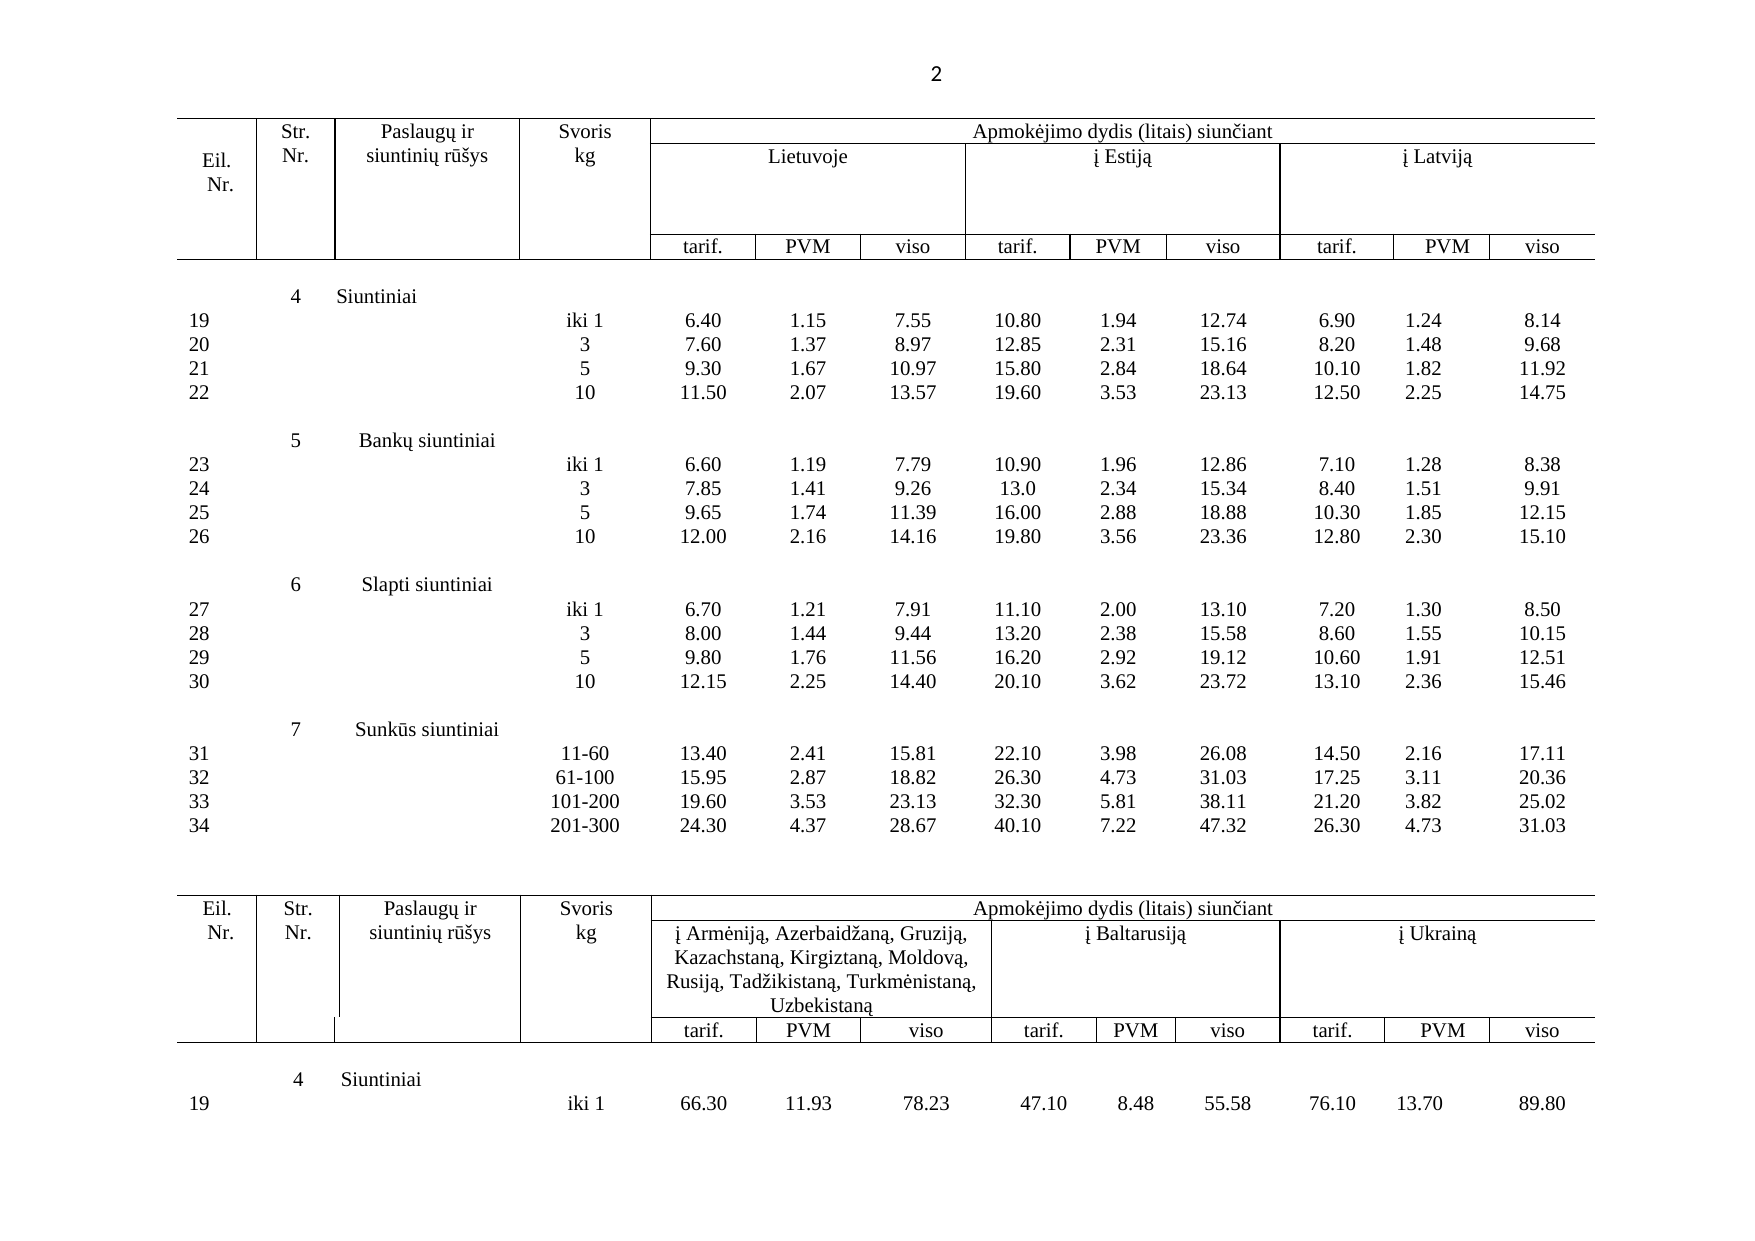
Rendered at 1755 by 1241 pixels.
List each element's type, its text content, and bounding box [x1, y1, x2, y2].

table_cell 14.16 [860, 524, 965, 548]
table_cell 2.25 [1394, 380, 1490, 404]
table_cell [1385, 1067, 1489, 1091]
table_cell 2.31 [1070, 332, 1166, 356]
table_cell [256, 476, 335, 500]
table_cell iki 1 [521, 1091, 651, 1115]
table_cell 3 [519, 621, 650, 644]
table_cell viso [1490, 1018, 1595, 1042]
table_cell 1.85 [1394, 500, 1490, 524]
table_cell [256, 308, 335, 332]
table_cell 6.70 [650, 596, 755, 621]
table_cell 10 [519, 524, 650, 548]
table_cell [256, 693, 335, 717]
table_cell 10.60 [1280, 645, 1394, 669]
table_cell 8.14 [1490, 308, 1595, 332]
table_cell 14.50 [1280, 741, 1394, 765]
table_cell 2.92 [1070, 645, 1166, 669]
table_cell 13.10 [1280, 669, 1394, 693]
table_cell 28 [177, 621, 256, 644]
table_cell [256, 621, 335, 644]
table_cell [1280, 548, 1394, 572]
table_cell [335, 645, 519, 669]
table_cell [336, 234, 519, 258]
table_cell [519, 548, 650, 572]
table_cell 6.60 [650, 452, 755, 476]
table_cell 12.51 [1490, 645, 1595, 669]
table_cell 1.48 [1394, 332, 1490, 356]
table_cell [335, 693, 519, 717]
table_cell [335, 476, 519, 500]
table_cell [1166, 717, 1280, 741]
table_cell [860, 404, 965, 428]
table_cell 8.48 [1096, 1091, 1175, 1115]
table_cell [965, 573, 1070, 596]
table_cell 23.72 [1166, 669, 1280, 693]
table_cell 21 [177, 356, 256, 380]
table_cell 9.26 [860, 476, 965, 500]
table_cell [335, 789, 519, 813]
table_cell PVM [757, 1018, 860, 1042]
table_cell 89.80 [1490, 1091, 1595, 1115]
table_cell 2.16 [755, 524, 860, 548]
table_cell [257, 234, 334, 258]
table_cell 5.81 [1070, 789, 1166, 813]
table_cell [335, 404, 519, 428]
table_cell [756, 1043, 861, 1067]
table_cell [965, 717, 1070, 741]
table_cell PVM [1071, 235, 1166, 258]
table_cell 1.21 [755, 596, 860, 621]
table_cell [256, 596, 335, 621]
table_cell 11-60 [519, 741, 650, 765]
table_cell [965, 428, 1070, 452]
table_cell [1166, 404, 1280, 428]
table_cell 3.53 [1070, 380, 1166, 404]
table_cell 4.73 [1070, 765, 1166, 789]
table_cell 29 [177, 645, 256, 669]
table_cell 2.00 [1070, 596, 1166, 621]
table_cell [860, 717, 965, 741]
table_cell 18.88 [1166, 500, 1280, 524]
table_cell 31.03 [1166, 765, 1280, 789]
table_cell 23.36 [1166, 524, 1280, 548]
table_cell 31.03 [1490, 813, 1595, 837]
table_cell 8.60 [1280, 621, 1394, 644]
table_cell 15.95 [650, 765, 755, 789]
table_cell [1166, 284, 1280, 308]
table_cell [991, 1043, 1096, 1067]
table_cell 20.36 [1490, 765, 1595, 789]
table_cell [335, 500, 519, 524]
table_cell [1280, 717, 1394, 741]
table_cell [335, 765, 519, 789]
table_cell iki 1 [519, 308, 650, 332]
table_cell 22.10 [965, 741, 1070, 765]
table_cell 15.58 [1166, 621, 1280, 644]
table_cell 2.87 [755, 765, 860, 789]
table_cell [256, 741, 335, 765]
table_cell [1166, 573, 1280, 596]
table_cell [256, 789, 335, 813]
table_cell 15.81 [860, 741, 965, 765]
table_cell 25.02 [1490, 789, 1595, 813]
table_cell 31 [177, 741, 256, 765]
table_cell 13.20 [965, 621, 1070, 644]
table_cell 8.38 [1490, 452, 1595, 476]
table_header Eil. Nr. [177, 119, 256, 233]
table_cell [1070, 428, 1166, 452]
table_cell 76.10 [1280, 1091, 1385, 1115]
table_cell [1070, 693, 1166, 717]
table_header Str. Nr. [257, 119, 334, 233]
table_cell [861, 1067, 991, 1091]
table_cell [519, 717, 650, 741]
table_cell [1166, 428, 1280, 452]
table_cell Lietuvoje [651, 144, 965, 233]
table_cell [1490, 717, 1595, 741]
table_cell 7.22 [1070, 813, 1166, 837]
table_cell 15.16 [1166, 332, 1280, 356]
table_cell 1.96 [1070, 452, 1166, 476]
table_cell 25 [177, 500, 256, 524]
table_cell 2.34 [1070, 476, 1166, 500]
table_cell 19 [177, 1091, 257, 1115]
table_cell [177, 234, 256, 258]
table_cell [521, 1017, 651, 1042]
table_cell 7.91 [860, 596, 965, 621]
table_cell [1175, 1067, 1280, 1091]
table_cell PVM [1097, 1018, 1175, 1042]
table_cell [650, 260, 755, 284]
table_cell 17.25 [1280, 765, 1394, 789]
table_cell 1.67 [755, 356, 860, 380]
table_cell 20 [177, 332, 256, 356]
table_cell 55.58 [1175, 1091, 1280, 1115]
table_cell 10 [519, 380, 650, 404]
table_cell 61-100 [519, 765, 650, 789]
table_cell [177, 404, 256, 428]
table_cell iki 1 [519, 596, 650, 621]
table_cell 11.10 [965, 596, 1070, 621]
table_cell 7.55 [860, 308, 965, 332]
table_cell 12.74 [1166, 308, 1280, 332]
table_cell 10.80 [965, 308, 1070, 332]
table_cell [177, 693, 256, 717]
table_cell į Estiją [966, 144, 1279, 233]
table_cell [339, 1043, 521, 1067]
table_cell [965, 693, 1070, 717]
table_cell 13.70 [1385, 1091, 1489, 1115]
table_cell 12.80 [1280, 524, 1394, 548]
table_cell 13.0 [965, 476, 1070, 500]
table_cell [860, 428, 965, 452]
table_cell [755, 260, 860, 284]
table_cell [1070, 404, 1166, 428]
table_cell [1394, 717, 1490, 741]
table_cell 18.82 [860, 765, 965, 789]
table_cell [861, 1043, 991, 1067]
table_cell 1.24 [1394, 308, 1490, 332]
table_cell [1490, 1067, 1595, 1091]
table_cell [256, 260, 335, 284]
table_cell [755, 693, 860, 717]
table_cell [1096, 1043, 1175, 1067]
table_cell [1490, 548, 1595, 572]
table_cell 9.30 [650, 356, 755, 380]
table_cell [1280, 1067, 1385, 1091]
table_cell 5 [519, 645, 650, 669]
table_cell [335, 813, 519, 837]
table_cell [257, 1043, 339, 1067]
table_cell 16.20 [965, 645, 1070, 669]
table_cell 9.80 [650, 645, 755, 669]
table_cell tarif. [992, 1018, 1096, 1042]
table_cell 12.15 [1490, 500, 1595, 524]
table_cell PVM [756, 235, 860, 258]
table_cell 47.32 [1166, 813, 1280, 837]
table_cell į Latviją [1281, 144, 1595, 233]
table_cell 6 [256, 573, 335, 596]
table_cell 1.74 [755, 500, 860, 524]
table_cell 19.12 [1166, 645, 1280, 669]
table_cell [335, 741, 519, 765]
table_cell [1280, 573, 1394, 596]
table_cell 11.92 [1490, 356, 1595, 380]
table_cell 19.80 [965, 524, 1070, 548]
table_cell [519, 693, 650, 717]
table_cell 2.16 [1394, 741, 1490, 765]
table_cell [650, 428, 755, 452]
table_cell 1.15 [755, 308, 860, 332]
table_cell 15.46 [1490, 669, 1595, 693]
table_cell [860, 693, 965, 717]
table_cell 8.50 [1490, 596, 1595, 621]
table_cell į Armėniją, Azerbaidžaną, Gruziją, Kazachstaną, Kirgiztaną, Moldovą, Rusiją, Tadžikistaną, Turkmėnistaną, Uzbekistaną [652, 921, 991, 1017]
table_cell 7 [256, 717, 335, 741]
table_header Str. Nr. [257, 896, 339, 1017]
table_cell [521, 1067, 651, 1091]
table_cell 11.39 [860, 500, 965, 524]
table_cell [1280, 284, 1394, 308]
table_cell [651, 1067, 756, 1091]
table_cell tarif. [1281, 235, 1393, 258]
table_cell [256, 356, 335, 380]
table_cell 2.88 [1070, 500, 1166, 524]
table_cell [650, 548, 755, 572]
table_cell 15.34 [1166, 476, 1280, 500]
table_header Paslaugų ir siuntinių rūšys [336, 119, 519, 233]
table_cell [1280, 693, 1394, 717]
table_cell 3.62 [1070, 669, 1166, 693]
table_cell [256, 669, 335, 693]
table_cell [335, 332, 519, 356]
table_cell [257, 1091, 339, 1115]
table_cell Siuntiniai [339, 1067, 521, 1091]
table_cell [1280, 260, 1394, 284]
table_cell 3.11 [1394, 765, 1490, 789]
table_cell 3.53 [755, 789, 860, 813]
table_cell [650, 693, 755, 717]
table_cell 101-200 [519, 789, 650, 813]
table_cell [519, 404, 650, 428]
table_cell 23.13 [1166, 380, 1280, 404]
table_cell [519, 428, 650, 452]
table_cell [256, 452, 335, 476]
table_cell [335, 548, 519, 572]
table_cell [650, 717, 755, 741]
table_cell [1070, 284, 1166, 308]
table_cell 4 [256, 284, 335, 308]
table_cell [755, 428, 860, 452]
table_cell 10.10 [1280, 356, 1394, 380]
table_cell 5 [519, 356, 650, 380]
table_cell 2.38 [1070, 621, 1166, 644]
table_cell [177, 548, 256, 572]
table_cell 10.90 [965, 452, 1070, 476]
table_cell 6.90 [1280, 308, 1394, 332]
table_cell [520, 234, 650, 258]
table_cell 26 [177, 524, 256, 548]
table_cell 2.84 [1070, 356, 1166, 380]
table_cell 19.60 [965, 380, 1070, 404]
table_cell 40.10 [965, 813, 1070, 837]
table_cell [335, 1017, 520, 1042]
table_cell 1.51 [1394, 476, 1490, 500]
table_cell [335, 260, 519, 284]
table_cell 23.13 [860, 789, 965, 813]
table_cell 26.08 [1166, 741, 1280, 765]
table_cell [650, 573, 755, 596]
table_cell [1166, 260, 1280, 284]
table_cell 10.15 [1490, 621, 1595, 644]
table_cell 8.97 [860, 332, 965, 356]
table_cell 20.10 [965, 669, 1070, 693]
table_cell 47.10 [991, 1091, 1096, 1115]
table_cell 14.75 [1490, 380, 1595, 404]
table_cell 38.11 [1166, 789, 1280, 813]
table_cell 78.23 [861, 1091, 991, 1115]
table_cell 4 [257, 1067, 339, 1091]
table_cell 1.44 [755, 621, 860, 644]
table_header Svoris kg [521, 896, 651, 1017]
table_cell [256, 500, 335, 524]
table_cell 2.41 [755, 741, 860, 765]
table_cell [1490, 573, 1595, 596]
table_cell Sunkūs siuntiniai [335, 717, 519, 741]
table_cell [1394, 548, 1490, 572]
table_header Eil. Nr. [177, 896, 256, 1017]
table_cell 15.80 [965, 356, 1070, 380]
table_cell [177, 1017, 256, 1042]
table_cell 66.30 [651, 1091, 756, 1115]
table_cell [335, 308, 519, 332]
table_cell [335, 380, 519, 404]
table_cell [860, 573, 965, 596]
table_cell [1070, 548, 1166, 572]
table_cell [756, 1067, 861, 1091]
table_cell 3.98 [1070, 741, 1166, 765]
table_cell 12.86 [1166, 452, 1280, 476]
table_cell [965, 548, 1070, 572]
table_cell 5 [256, 428, 335, 452]
table_cell 7.20 [1280, 596, 1394, 621]
table_cell [1394, 428, 1490, 452]
table_cell [1394, 693, 1490, 717]
table_cell 10.30 [1280, 500, 1394, 524]
table_cell 7.85 [650, 476, 755, 500]
table_cell 1.41 [755, 476, 860, 500]
table_cell 3 [519, 476, 650, 500]
table_cell į Baltarusiją [992, 921, 1279, 1017]
table_cell [755, 404, 860, 428]
table_cell 5 [519, 500, 650, 524]
table_cell [339, 1091, 521, 1115]
table_cell [519, 260, 650, 284]
table_cell 3 [519, 332, 650, 356]
table_cell [1280, 404, 1394, 428]
table_cell [256, 813, 335, 837]
table_cell [1280, 1043, 1385, 1067]
table_cell [1490, 284, 1595, 308]
table_cell 16.00 [965, 500, 1070, 524]
table_cell [860, 260, 965, 284]
table_cell [335, 596, 519, 621]
table_cell [177, 1043, 257, 1067]
table_cell [335, 621, 519, 644]
table_cell [256, 524, 335, 548]
table_cell [1070, 717, 1166, 741]
table_cell [256, 645, 335, 669]
table_cell 33 [177, 789, 256, 813]
table_header Apmokėjimo dydis (litais) siunčiant [652, 896, 1595, 920]
table_cell [1490, 693, 1595, 717]
table_cell [521, 1043, 651, 1067]
table_cell [256, 380, 335, 404]
table_cell tarif. [651, 235, 755, 258]
table_cell [755, 548, 860, 572]
table_cell 12.85 [965, 332, 1070, 356]
table_cell viso [861, 1018, 991, 1042]
table_cell 1.55 [1394, 621, 1490, 644]
table_cell tarif. [966, 235, 1069, 258]
table_cell 1.30 [1394, 596, 1490, 621]
table_cell [335, 669, 519, 693]
table_cell 13.40 [650, 741, 755, 765]
table_cell PVM [1394, 235, 1489, 258]
table_cell [519, 573, 650, 596]
table_cell Siuntiniai [335, 284, 519, 308]
table_cell [519, 284, 650, 308]
table_cell 11.93 [756, 1091, 861, 1115]
table_cell [1490, 428, 1595, 452]
table_cell [965, 260, 1070, 284]
table_cell 7.10 [1280, 452, 1394, 476]
table_cell [755, 717, 860, 741]
table_cell 1.82 [1394, 356, 1490, 380]
table_cell 6.40 [650, 308, 755, 332]
table_cell [256, 548, 335, 572]
table_cell 26.30 [965, 765, 1070, 789]
table_cell 13.10 [1166, 596, 1280, 621]
table_cell 12.50 [1280, 380, 1394, 404]
table_cell 4.73 [1394, 813, 1490, 837]
table_cell [1394, 404, 1490, 428]
table_cell [650, 404, 755, 428]
table_cell [256, 765, 335, 789]
table_cell 11.50 [650, 380, 755, 404]
table_cell 22 [177, 380, 256, 404]
table_cell 8.00 [650, 621, 755, 644]
table_cell 2.25 [755, 669, 860, 693]
table_cell 9.44 [860, 621, 965, 644]
table_cell 17.11 [1490, 741, 1595, 765]
table_cell tarif. [652, 1018, 756, 1042]
table_cell 3.56 [1070, 524, 1166, 548]
table_cell 21.20 [1280, 789, 1394, 813]
table_cell 24 [177, 476, 256, 500]
table_cell [1490, 404, 1595, 428]
table_cell 14.40 [860, 669, 965, 693]
table_cell 12.15 [650, 669, 755, 693]
table_cell 11.56 [860, 645, 965, 669]
table_cell [1394, 573, 1490, 596]
table_cell [256, 404, 335, 428]
table_cell 23 [177, 452, 256, 476]
table_cell viso [1176, 1018, 1279, 1042]
table_cell [1096, 1067, 1175, 1091]
table_cell 201-300 [519, 813, 650, 837]
table_cell [256, 332, 335, 356]
table_cell 1.94 [1070, 308, 1166, 332]
table_cell [651, 1043, 756, 1067]
table_cell [335, 524, 519, 548]
table_cell [755, 573, 860, 596]
table_cell 13.57 [860, 380, 965, 404]
table_cell 4.37 [755, 813, 860, 837]
table_cell 1.19 [755, 452, 860, 476]
table_cell 7.79 [860, 452, 965, 476]
table_cell 32.30 [965, 789, 1070, 813]
table_cell [177, 260, 256, 284]
table_cell [177, 428, 256, 452]
table_cell [1070, 260, 1166, 284]
table_cell 8.20 [1280, 332, 1394, 356]
table_cell [335, 356, 519, 380]
table_cell 1.76 [755, 645, 860, 669]
table_cell [257, 1017, 334, 1042]
table_cell [177, 717, 256, 741]
table_cell [991, 1067, 1096, 1091]
table_cell [965, 284, 1070, 308]
table_cell [177, 284, 256, 308]
table_cell [1385, 1043, 1489, 1067]
table_cell į Ukrainą [1281, 921, 1595, 1017]
table_cell 18.64 [1166, 356, 1280, 380]
table_cell 34 [177, 813, 256, 837]
table_cell [1166, 693, 1280, 717]
table_header Paslaugų ir siuntinių rūšys [340, 896, 520, 1017]
table_cell 19 [177, 308, 256, 332]
table_cell 1.28 [1394, 452, 1490, 476]
table_cell 30 [177, 669, 256, 693]
table_cell [860, 548, 965, 572]
table_cell [1166, 548, 1280, 572]
table_cell [177, 573, 256, 596]
table_cell [177, 1067, 257, 1091]
table_cell tarif. [1281, 1018, 1384, 1042]
table_cell 32 [177, 765, 256, 789]
table_cell Slapti siuntiniai [335, 573, 519, 596]
table_cell [1280, 428, 1394, 452]
table_cell 12.00 [650, 524, 755, 548]
table_cell 27 [177, 596, 256, 621]
table_cell 1.37 [755, 332, 860, 356]
table_cell 28.67 [860, 813, 965, 837]
table_cell 7.60 [650, 332, 755, 356]
table_cell [1394, 284, 1490, 308]
table_cell Bankų siuntiniai [335, 428, 519, 452]
table_cell 9.91 [1490, 476, 1595, 500]
table_cell [965, 404, 1070, 428]
table_cell 15.10 [1490, 524, 1595, 548]
table_cell [1070, 573, 1166, 596]
table_cell 9.65 [650, 500, 755, 524]
table_cell 9.68 [1490, 332, 1595, 356]
table_cell 1.91 [1394, 645, 1490, 669]
table_cell [1394, 260, 1490, 284]
table_cell PVM [1385, 1018, 1489, 1042]
table_cell [755, 284, 860, 308]
table_header Apmokėjimo dydis (litais) siunčiant [651, 119, 1595, 143]
table_cell 10.97 [860, 356, 965, 380]
table_cell [1175, 1043, 1280, 1067]
table_cell viso [1167, 235, 1279, 258]
table_cell 2.07 [755, 380, 860, 404]
table_cell [1490, 1043, 1595, 1067]
table_cell [1490, 260, 1595, 284]
table_cell 24.30 [650, 813, 755, 837]
table_cell viso [861, 235, 965, 258]
table_header Svoris kg [520, 119, 650, 233]
table_cell 26.30 [1280, 813, 1394, 837]
table_cell 2.30 [1394, 524, 1490, 548]
table_cell 3.82 [1394, 789, 1490, 813]
table_cell 8.40 [1280, 476, 1394, 500]
table_cell 2.36 [1394, 669, 1490, 693]
table_cell [650, 284, 755, 308]
table_cell [335, 452, 519, 476]
table_cell 10 [519, 669, 650, 693]
table_cell iki 1 [519, 452, 650, 476]
table_cell viso [1490, 235, 1595, 258]
table_cell [860, 284, 965, 308]
table_cell 19.60 [650, 789, 755, 813]
